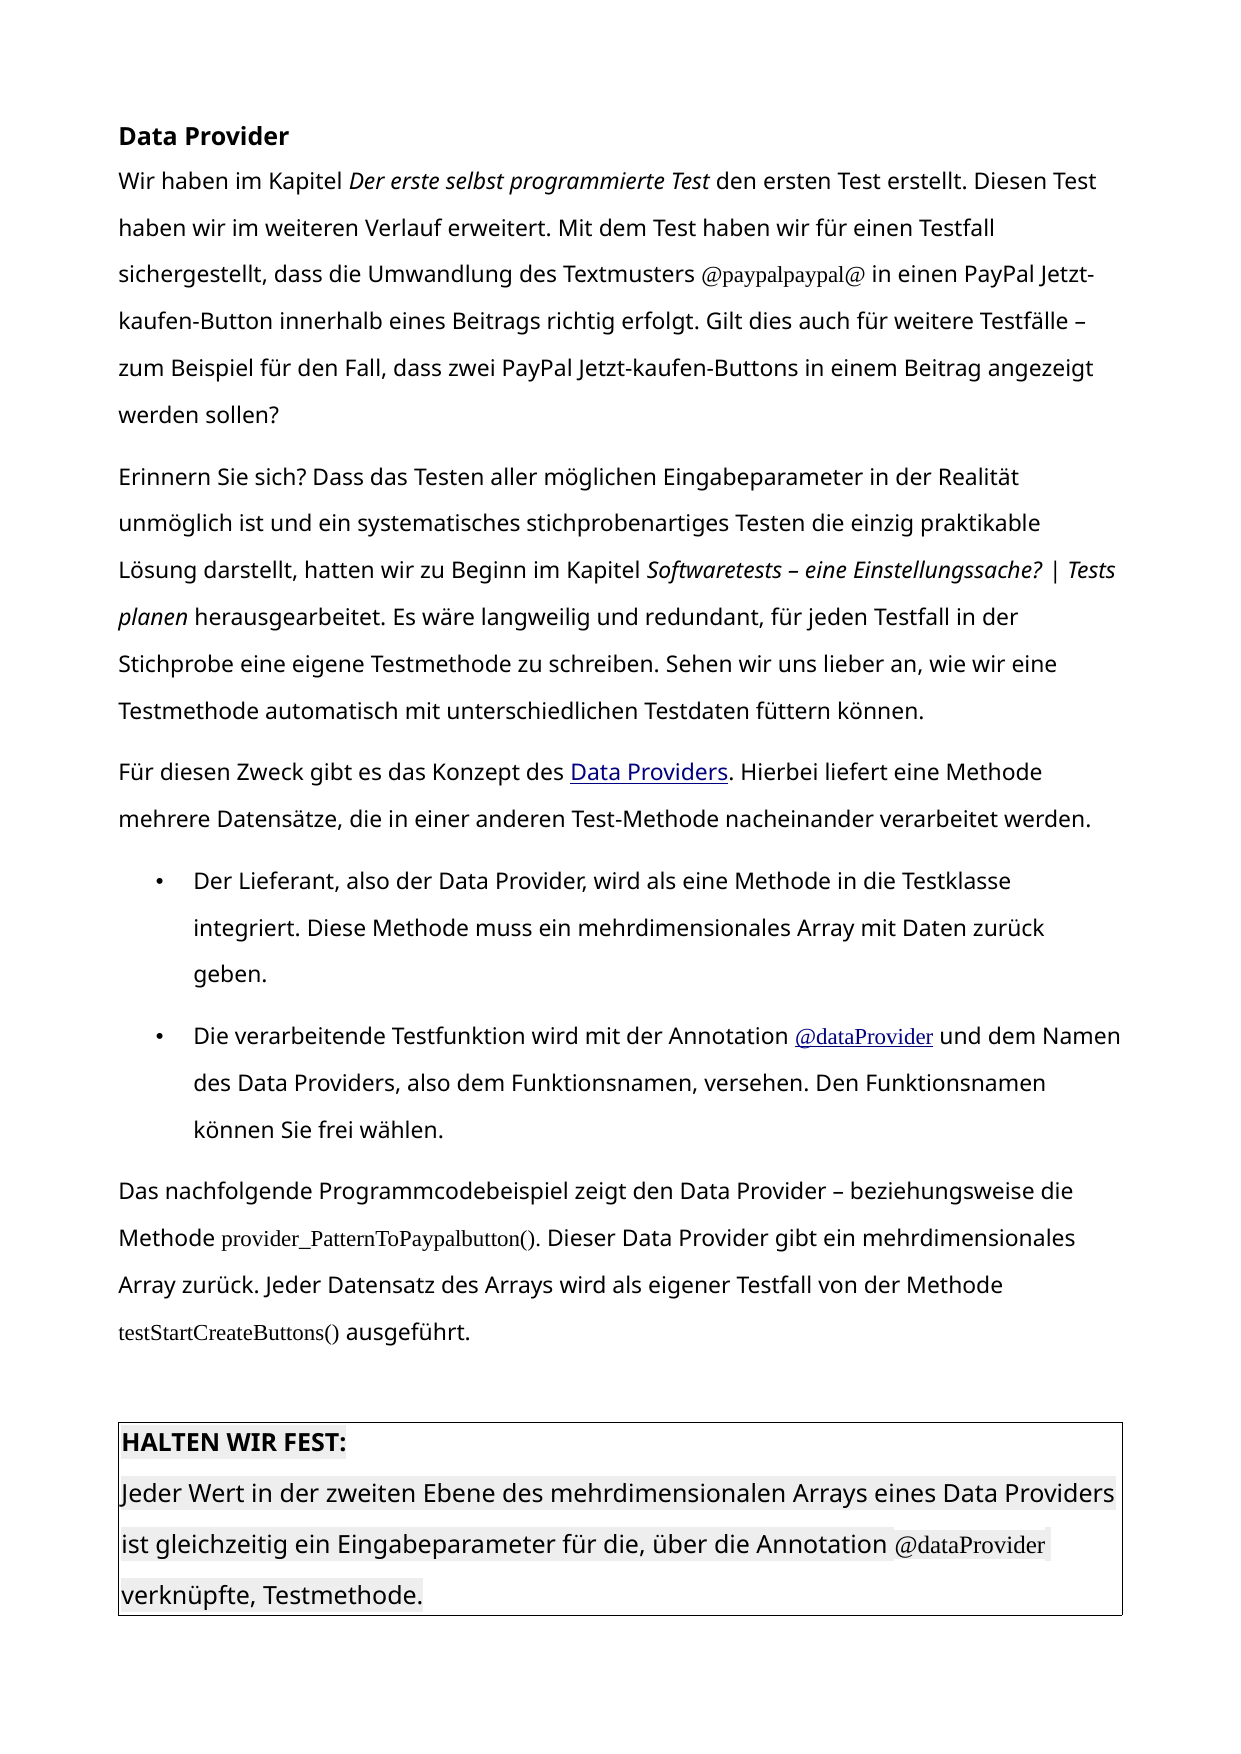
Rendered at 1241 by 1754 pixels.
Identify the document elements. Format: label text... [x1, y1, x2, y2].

list Die verarbeitende Testfunktion wird mit der Annotation @dataProvider und dem Namen des Data Providers, also dem Funktionsnamen, versehen. Den Funktionsnamen können Sie frei wählen. [156, 1020, 1122, 1145]
subtitle Data Provider [118, 118, 1122, 152]
text Für diesen Zweck gibt es das Konzept des Data Providers. Hierbei liefert eine Methode mehrere Datensätze, die in einer anderen Test-Methode nacheinander verarbeitet werden. [118, 756, 1122, 834]
text Wir haben im Kapitel Der erste selbst programmierte Test den ersten Test erstellt. Diesen Test haben wir im weiteren Verlauf erweitert. Mit dem Test haben wir für einen Testfall sichergestellt, dass die Umwandlung des Textmusters @paypalpaypal@ in einen PayPal Jetzt-kaufen-Button innerhalb eines Beitrags richtig erfolgt. Gilt dies auch für weitere Testfälle – zum Beispiel für den Fall, dass zwei PayPal Jetzt-kaufen-Buttons in einem Beitrag angezeigt werden sollen? [118, 165, 1122, 430]
text Das nachfolgende Programmcodebeispiel zeigt den Data Provider – beziehungsweise die Methode provider_PatternToPaypalbutton(). Dieser Data Provider gibt ein mehrdimensionales Array zurück. Jeder Datensatz des Arrays wird als eigener Testfall von der Methode testStartCreateButtons() ausgeführt. [118, 1175, 1122, 1347]
text HALTEN WIR FEST: Jeder Wert in der zweiten Ebene des mehrdimensionalen Arrays eines Data Providers ist gleichzeitig ein Eingabeparameter für die, über die Annotation @dataProvider verknüpfte, Testmethode. [119, 1423, 1122, 1615]
list Der Lieferant, also der Data Provider, wird als eine Methode in die Testklasse integriert. Diese Methode muss ein mehrdimensionales Array mit Daten zurück geben. [156, 865, 1122, 990]
text Erinnern Sie sich? Dass das Testen aller möglichen Eingabeparameter in der Realität unmöglich ist und ein systematisches stichprobenartiges Testen die einzig praktikable Lösung darstellt, hatten wir zu Beginn im Kapitel Softwaretests – eine Einstellungssache? | Tests planen herausgearbeitet. Es wäre langweilig und redundant, für jeden Testfall in der Stichprobe eine eigene Testmethode zu schreiben. Sehen wir uns lieber an, wie wir eine Testmethode automatisch mit unterschiedlichen Testdaten füttern können. [118, 461, 1122, 726]
